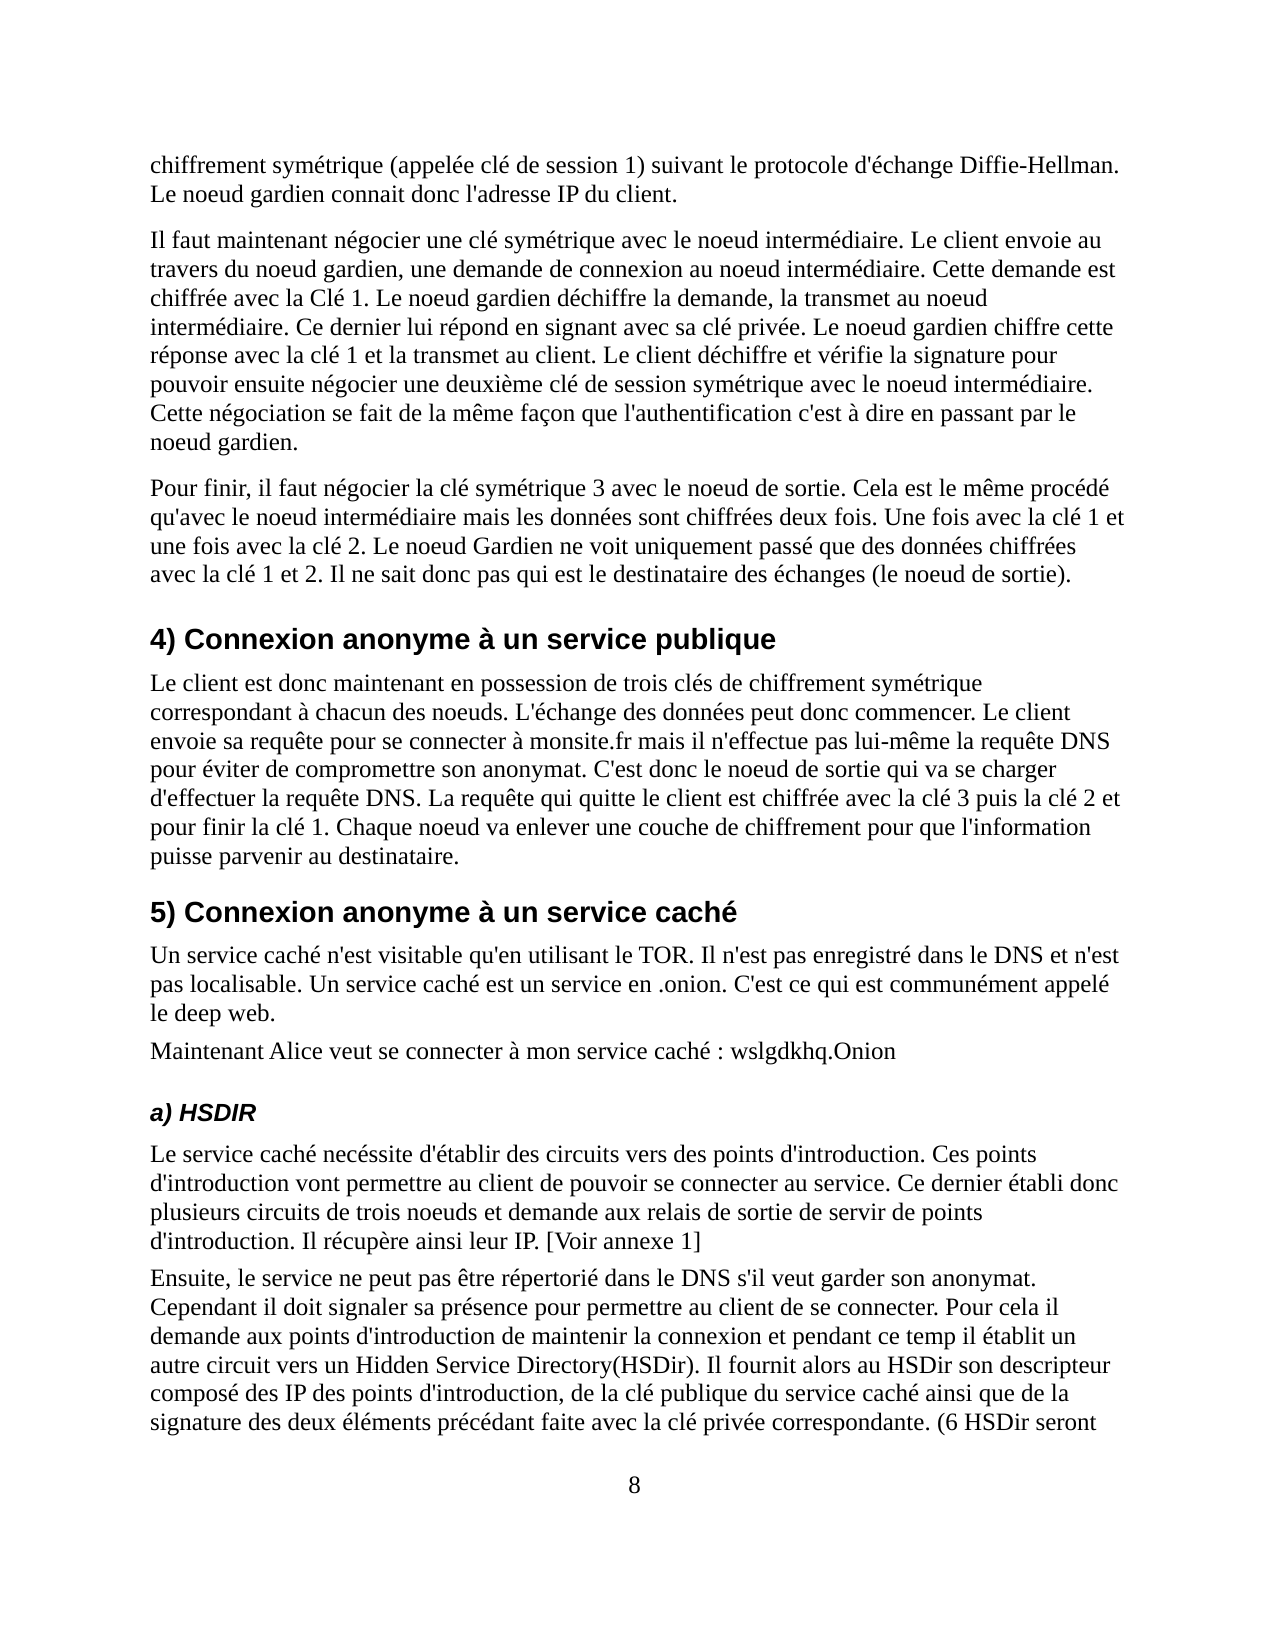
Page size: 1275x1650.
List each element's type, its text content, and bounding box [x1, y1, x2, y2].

text Le client est donc maintenant en possession de trois clés de chiffrement symétrique correspondant à chacun des noeuds. L'échange des données peut donc commencer. Le client envoie sa requête pour se connecter à monsite.fr mais il n'effectue pas lui-même la requête DNS pour éviter de compromettre son anonymat. C'est donc le noeud de sortie qui va se charger d'effectuer la requête DNS. La requête qui quitte le client est chiffrée avec la clé 3 puis la clé 2 et pour finir la clé 1. Chaque noeud va enlever une couche de chiffrement pour que l'information puisse parvenir au destinataire. [150, 668, 1125, 869]
text Pour finir, il faut négocier la clé symétrique 3 avec le noeud de sortie. Cela est le même procédé qu'avec le noeud intermédiaire mais les données sont chiffrées deux fois. Une fois avec la clé 1 et une fois avec la clé 2. Le noeud Gardien ne voit uniquement passé que des données chiffrées avec la clé 1 et 2. Il ne sait donc pas qui est le destinataire des échanges (le noeud de sortie). [150, 473, 1125, 588]
text chiffrement symétrique (appelée clé de session 1) suivant le protocole d'échange Diffie-Hellman. Le noeud gardien connait donc l'adresse IP du client. [150, 150, 1125, 207]
text Un service caché n'est visitable qu'en utilisant le TOR. Il n'est pas enregistré dans le DNS et n'est pas localisable. Un service caché est un service en .onion. C'est ce qui est communément appelé le deep web. [150, 941, 1125, 1027]
text Maintenant Alice veut se connecter à mon service caché : wslgdkhq.Onion [150, 1036, 1125, 1064]
text Il faut maintenant négocier une clé symétrique avec le noeud intermédiaire. Le client envoie au travers du noeud gardien, une demande de connexion au noeud intermédiaire. Cette demande est chiffrée avec la Clé 1. Le noeud gardien déchiffre la demande, la transmet au noeud intermédiaire. Ce dernier lui répond en signant avec sa clé privée. Le noeud gardien chiffre cette réponse avec la clé 1 et la transmet au client. Le client déchiffre et vérifie la signature pour pouvoir ensuite négocier une deuxième clé de session symétrique avec le noeud intermédiaire. Cette négociation se fait de la même façon que l'authentification c'est à dire en passant par le noeud gardien. [150, 225, 1125, 455]
subtitle a) HSDIR [150, 1098, 1125, 1127]
text Le service caché necéssite d'établir des circuits vers des points d'introduction. Ces points d'introduction vont permettre au client de pouvoir se connecter au service. Ce dernier établi donc plusieurs circuits de trois noeuds et demande aux relais de sortie de servir de points d'introduction. Il récupère ainsi leur IP. [Voir annexe 1] [150, 1139, 1125, 1254]
subtitle 5) Connexion anonyme à un service caché [150, 894, 1125, 928]
subtitle 4) Connexion anonyme à un service publique [150, 622, 1125, 656]
text Ensuite, le service ne peut pas être répertorié dans le DNS s'il veut garder son anonymat. Cependant il doit signaler sa présence pour permettre au client de se connecter. Pour cela il demande aux points d'introduction de maintenir la connexion et pendant ce temp il établit un autre circuit vers un Hidden Service Directory(HSDir). Il fournit alors au HSDir son descripteur composé des IP des points d'introduction, de la clé publique du service caché ainsi que de la signature des deux éléments précédant faite avec la clé privée correspondante. (6 HSDir seront [150, 1263, 1125, 1436]
